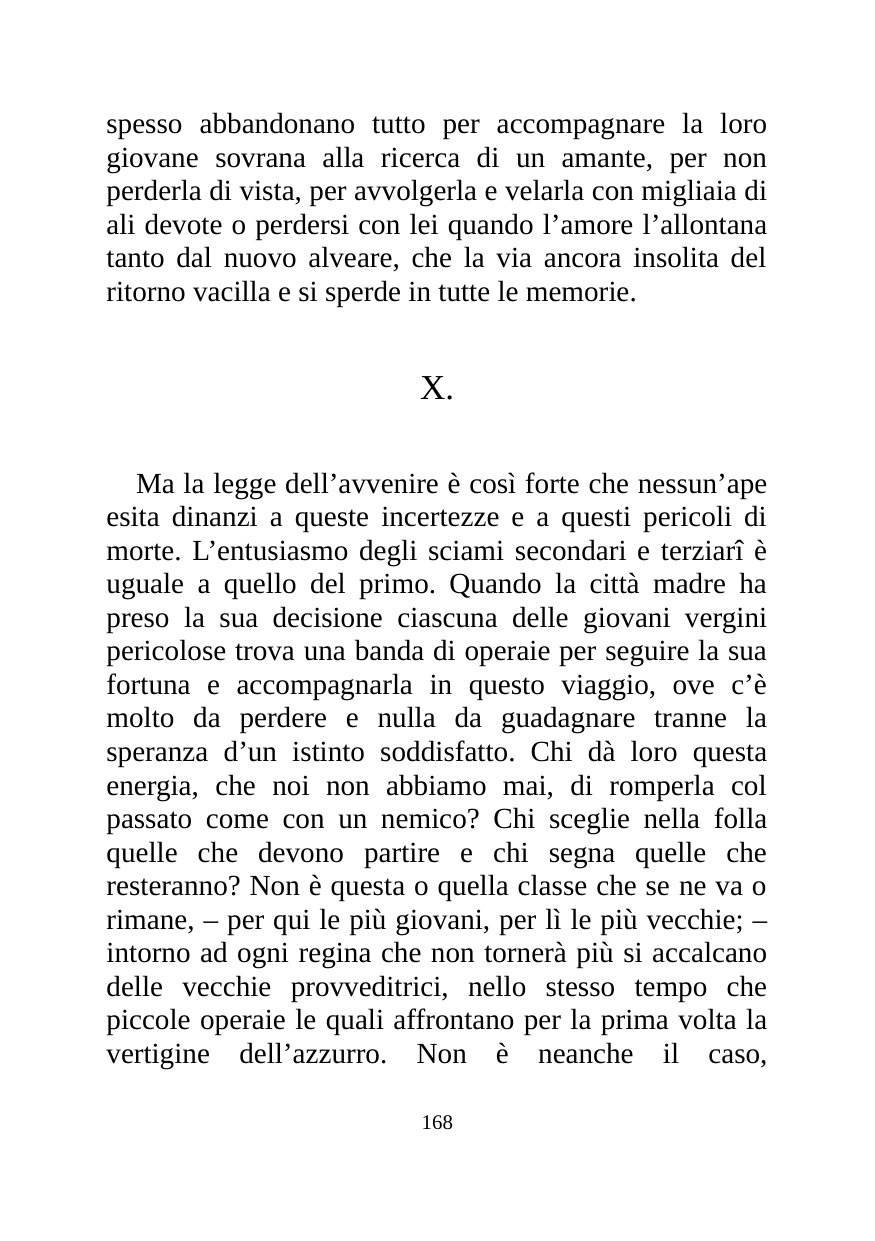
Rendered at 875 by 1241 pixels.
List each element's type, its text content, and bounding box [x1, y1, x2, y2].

subtitle X. [106, 367, 768, 407]
text spesso abbandonano tutto per accompagnare la loro giovane sovrana alla ricerca di un amante, per non perderla di vista, per avvolgerla e velarla con migliaia di ali devote o perdersi con lei quando l’amore l’allontana tanto dal nuovo alveare, che la via ancora insolita del ritorno vacilla e si sperde in tutte le memorie. [106, 106, 768, 307]
text Ma la legge dell’avvenire è così forte che nessun’ape esita dinanzi a queste incertezze e a questi pericoli di morte. L’entusiasmo degli sciami secondari e terziarî è uguale a quello del primo. Quando la città madre ha preso la sua decisione ciascuna delle giovani vergini pericolose trova una banda di operaie per seguire la sua fortuna e accompagnarla in questo viaggio, ove c’è molto da perdere e nulla da guadagnare tranne la speranza d’un istinto soddisfatto. Chi dà loro questa energia, che noi non abbiamo mai, di romperla col passato come con un nemico? Chi sceglie nella folla quelle che devono partire e chi segna quelle che resteranno? Non è questa o quella classe che se ne va o rimane, – per qui le più giovani, per lì le più vecchie; – intorno ad ogni regina che non tornerà più si accalcano delle vecchie provveditrici, nello stesso tempo che piccole operaie le quali affrontano per la prima volta la vertigine dell’azzurro. Non è neanche il caso, [106, 466, 768, 1069]
